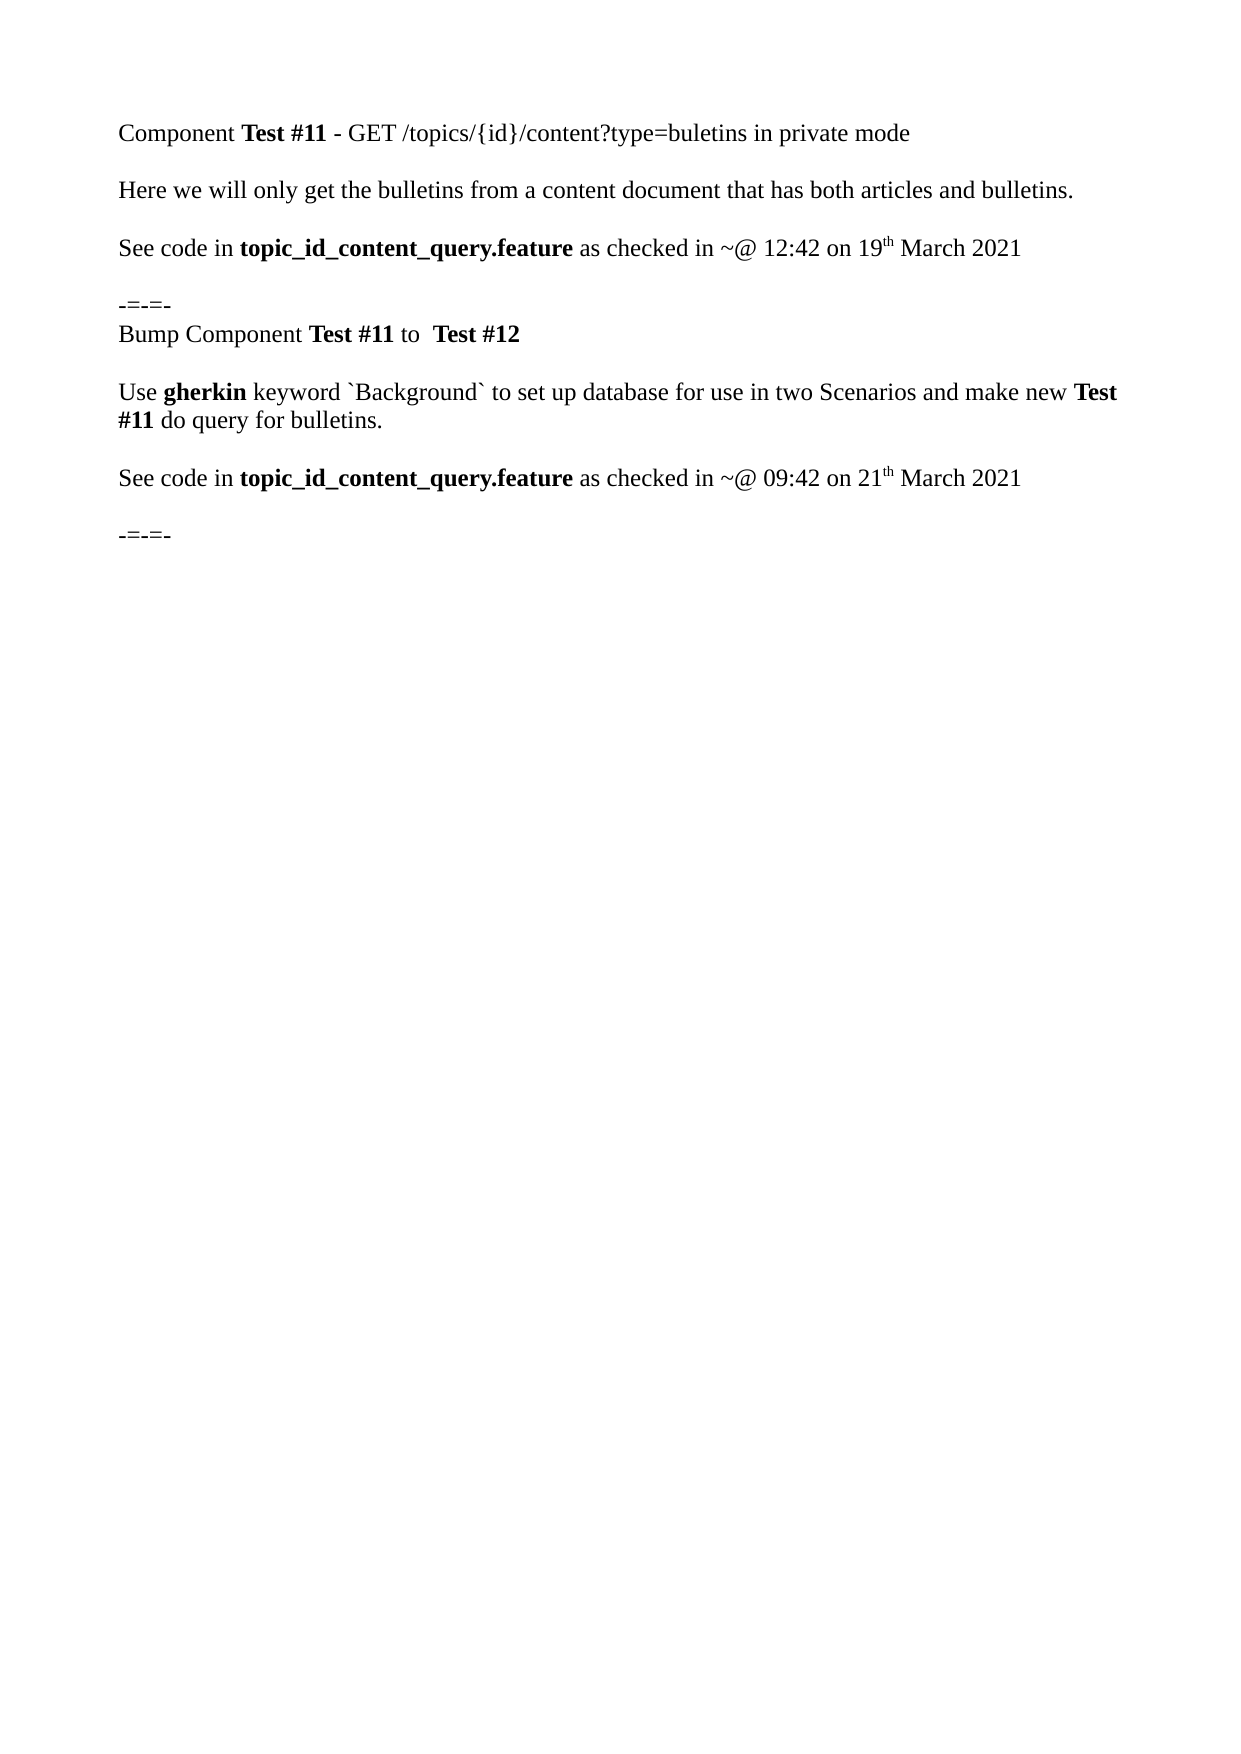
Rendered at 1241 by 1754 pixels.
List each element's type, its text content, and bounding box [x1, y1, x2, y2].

text Bump Component Test #11 to Test #12 [118, 319, 1122, 348]
text -=-=- [118, 291, 1122, 319]
text Here we will only get the bulletins from a content document that has both articles and bulletins. [118, 176, 1122, 204]
text See code in topic_id_content_query.feature as checked in ~@ 12:42 on 19th March 2021 [118, 233, 1122, 262]
text Component Test #11 - GET /topics/{id}/content?type=buletins in private mode [118, 118, 1122, 147]
text -=-=- [118, 521, 1122, 549]
text Use gherkin keyword `Background` to set up database for use in two Scenarios and make new Test #11 do query for bulletins. [118, 377, 1122, 434]
text See code in topic_id_content_query.feature as checked in ~@ 09:42 on 21th March 2021 [118, 463, 1122, 492]
